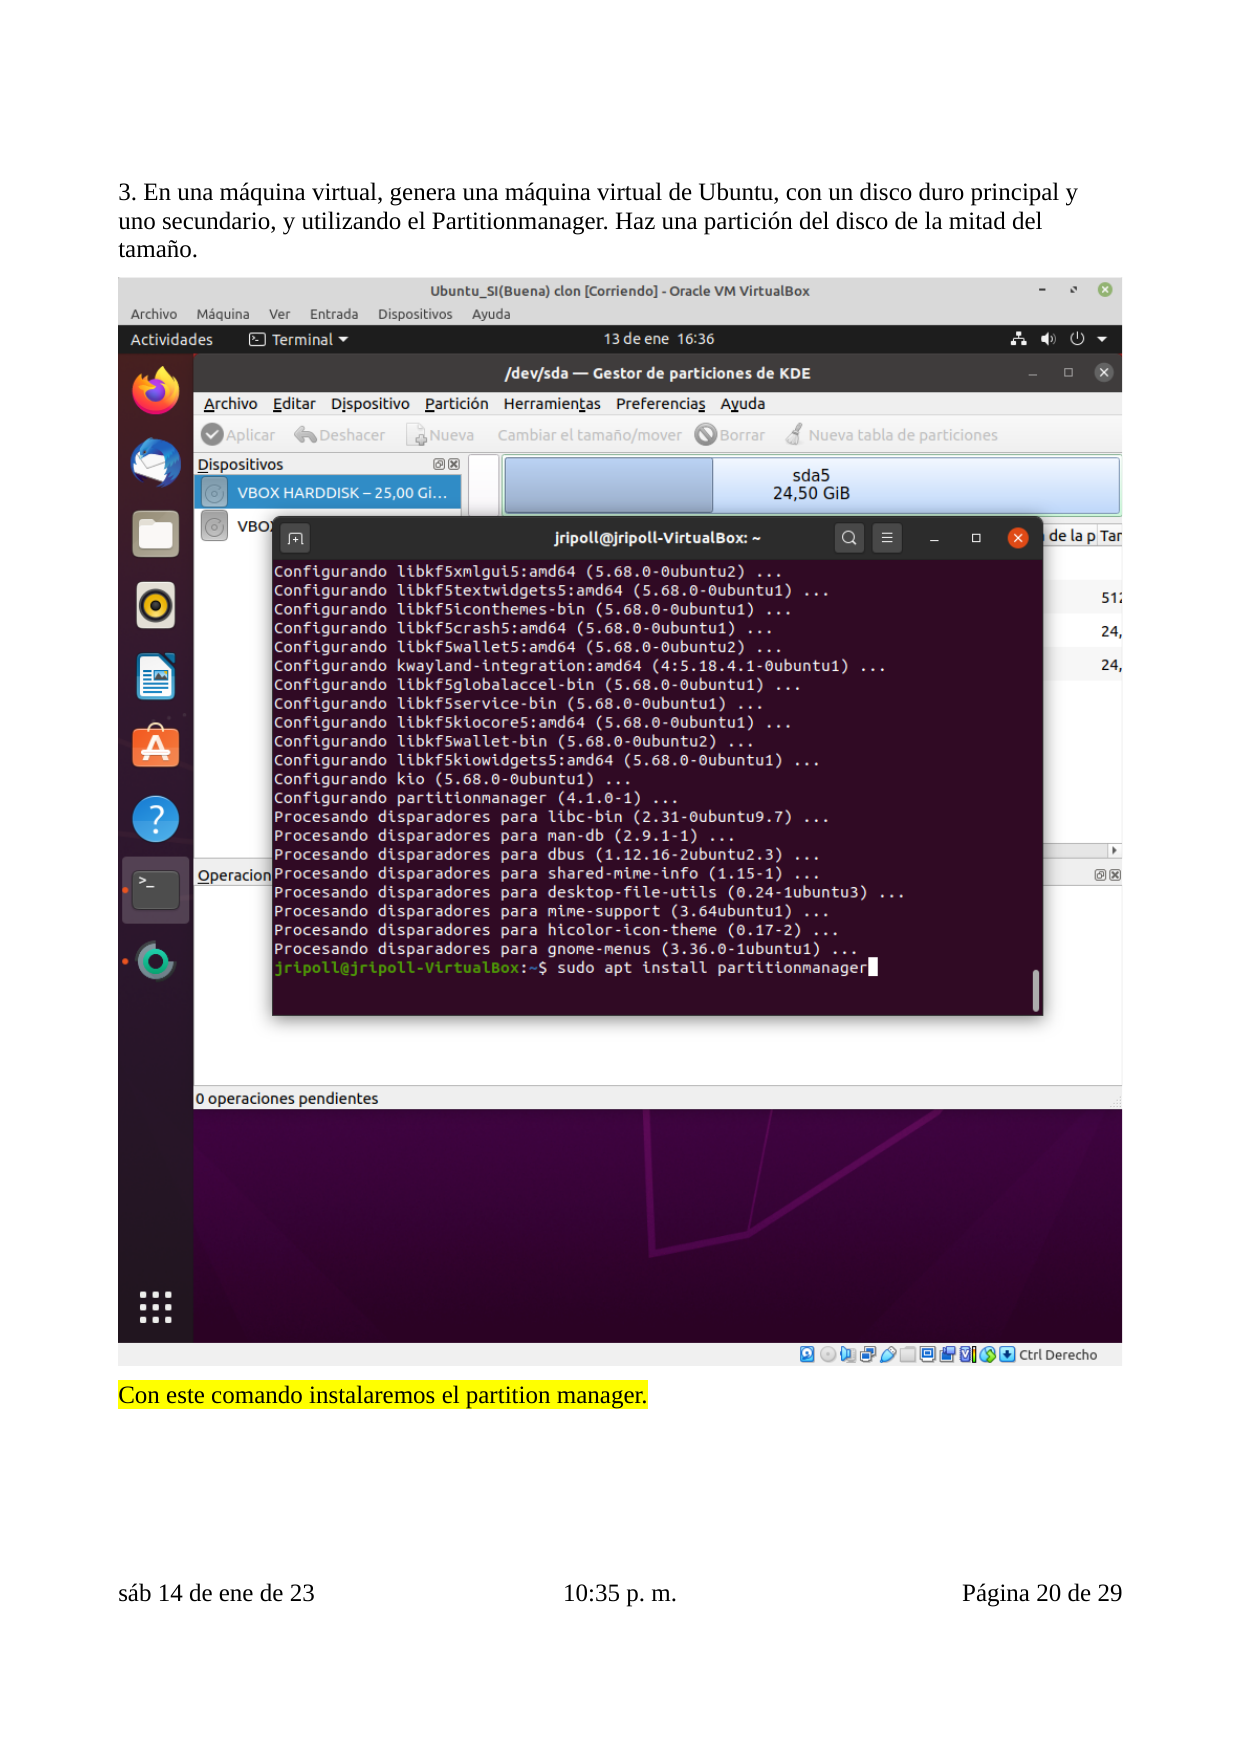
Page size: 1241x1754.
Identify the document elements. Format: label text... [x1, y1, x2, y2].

text Con este comando instalaremos el partition manager. [118, 1380, 1122, 1409]
text 3. En una máquina virtual, genera una máquina virtual de Ubuntu, con un disco duro principal y uno secundario, y utilizando el Partitionmanager. Haz una partición del disco de la mitad del tamaño. [118, 177, 1122, 263]
picture [118, 277, 1123, 1366]
